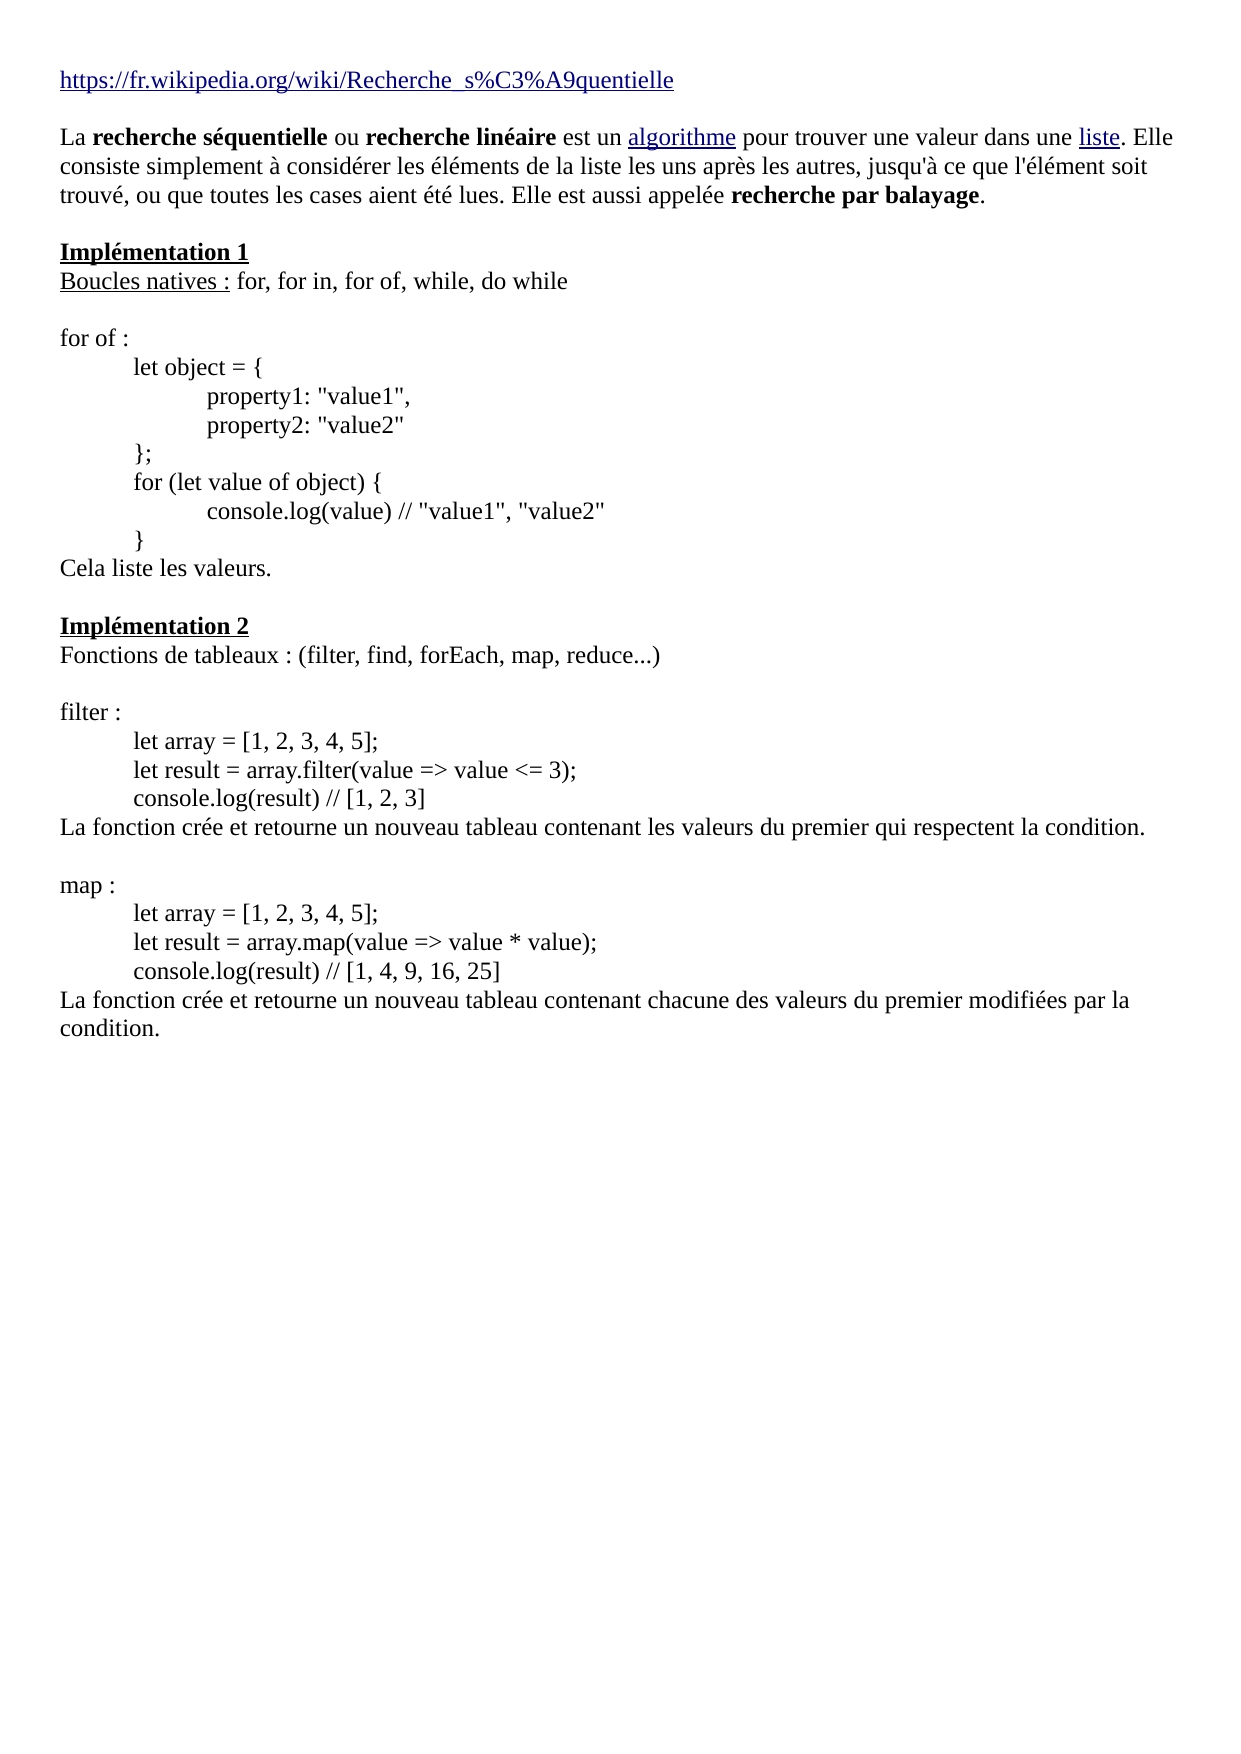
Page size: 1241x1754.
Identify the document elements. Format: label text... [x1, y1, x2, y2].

text console.log(value) // "value1", "value2" [59, 496, 1182, 525]
text let object = { [59, 352, 1182, 381]
text let result = array.filter(value => value <= 3); [59, 755, 1182, 783]
text Implémentation 1 [59, 237, 1182, 266]
text let array = [1, 2, 3, 4, 5]; [59, 898, 1182, 927]
text for (let value of object) { [59, 467, 1182, 496]
text map : [59, 870, 1182, 898]
text console.log(result) // [1, 4, 9, 16, 25] [59, 956, 1182, 985]
text let result = array.map(value => value * value); [59, 927, 1182, 956]
text filter : [59, 697, 1182, 726]
text Implémentation 2 [59, 611, 1182, 640]
text } [59, 525, 1182, 553]
text for of : [59, 323, 1182, 352]
text Fonctions de tableaux : (filter, find, forEach, map, reduce...) [59, 640, 1182, 668]
text property2: "value2" [59, 410, 1182, 438]
text La recherche séquentielle ou recherche linéaire est un algorithme pour trouver une valeur dans une liste. Elle consiste simplement à considérer les éléments de la liste les uns après les autres, jusqu'à ce que l'élément soit trouvé, ou que toutes les cases aient été lues. Elle est aussi appelée recherche par balayage. [59, 122, 1182, 208]
text console.log(result) // [1, 2, 3] [59, 783, 1182, 812]
text Boucles natives : for, for in, for of, while, do while [59, 266, 1182, 295]
text property1: "value1", [59, 381, 1182, 410]
text Cela liste les valeurs. [59, 553, 1182, 582]
text }; [59, 438, 1182, 467]
text let array = [1, 2, 3, 4, 5]; [59, 726, 1182, 755]
text La fonction crée et retourne un nouveau tableau contenant les valeurs du premier qui respectent la condition. [59, 812, 1182, 841]
text https://fr.wikipedia.org/wiki/Recherche_s%C3%A9quentielle [59, 65, 1182, 93]
text La fonction crée et retourne un nouveau tableau contenant chacune des valeurs du premier modifiées par la condition. [59, 985, 1182, 1042]
